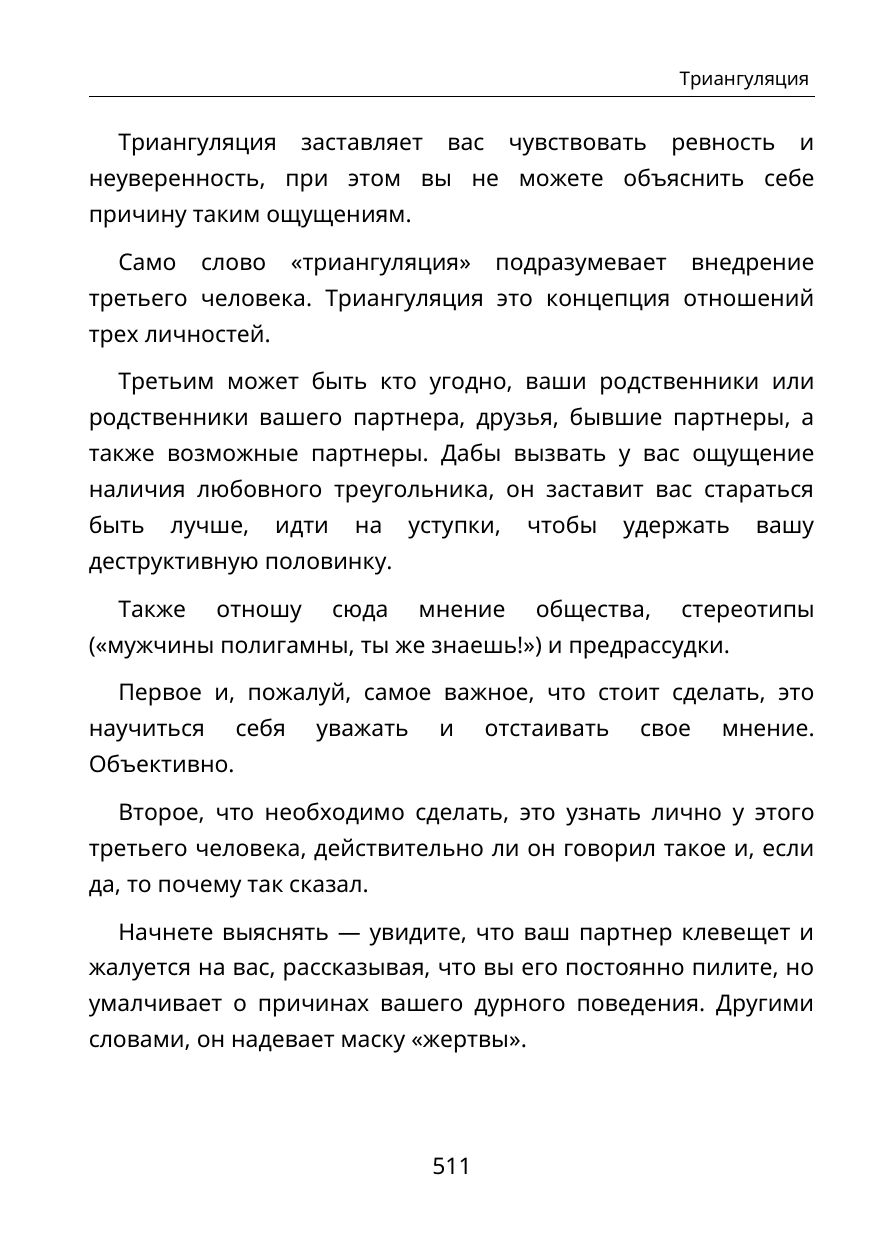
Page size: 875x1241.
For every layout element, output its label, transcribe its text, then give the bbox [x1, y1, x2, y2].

text Третьим может быть кто угодно, ваши родственники или родственники вашего партнера, друзья, бывшие партнеры, а также возможные партнеры. Дабы вызвать у вас ощущение наличия любовного треугольника, он заставит вас стараться быть лучше, идти на уступки, чтобы удержать вашу деструктивную половинку. [88, 365, 815, 576]
text Второе, что необходимо сделать, это узнать лично у этого третьего человека, действительно ли он говорил такое и, если да, то почему так сказал. [88, 796, 815, 899]
text Начнете выяснять — увидите, что ваш партнер клевещет и жалуется на вас, рассказывая, что вы его постоянно пилите, но умалчивает о причинах вашего дурного поведения. Другими словами, он надевает маску «жертвы». [88, 915, 815, 1054]
text Первое и, пожалуй, самое важное, что стоит сделать, это научиться себя уважать и отстаивать свое мнение. Объективно. [88, 676, 815, 779]
text Также отношу сюда мнение общества, стереотипы («мужчины полигамны, ты же знаешь!») и предрассудки. [88, 593, 815, 660]
text Само слово «триангуляция» подразумевает внедрение третьего человека. Триангуляция это концепция отношений трех личностей. [88, 246, 815, 349]
text Триангуляция заставляет вас чувствовать ревность и неуверенность, при этом вы не можете объяснить себе причину таким ощущениям. [88, 126, 815, 229]
